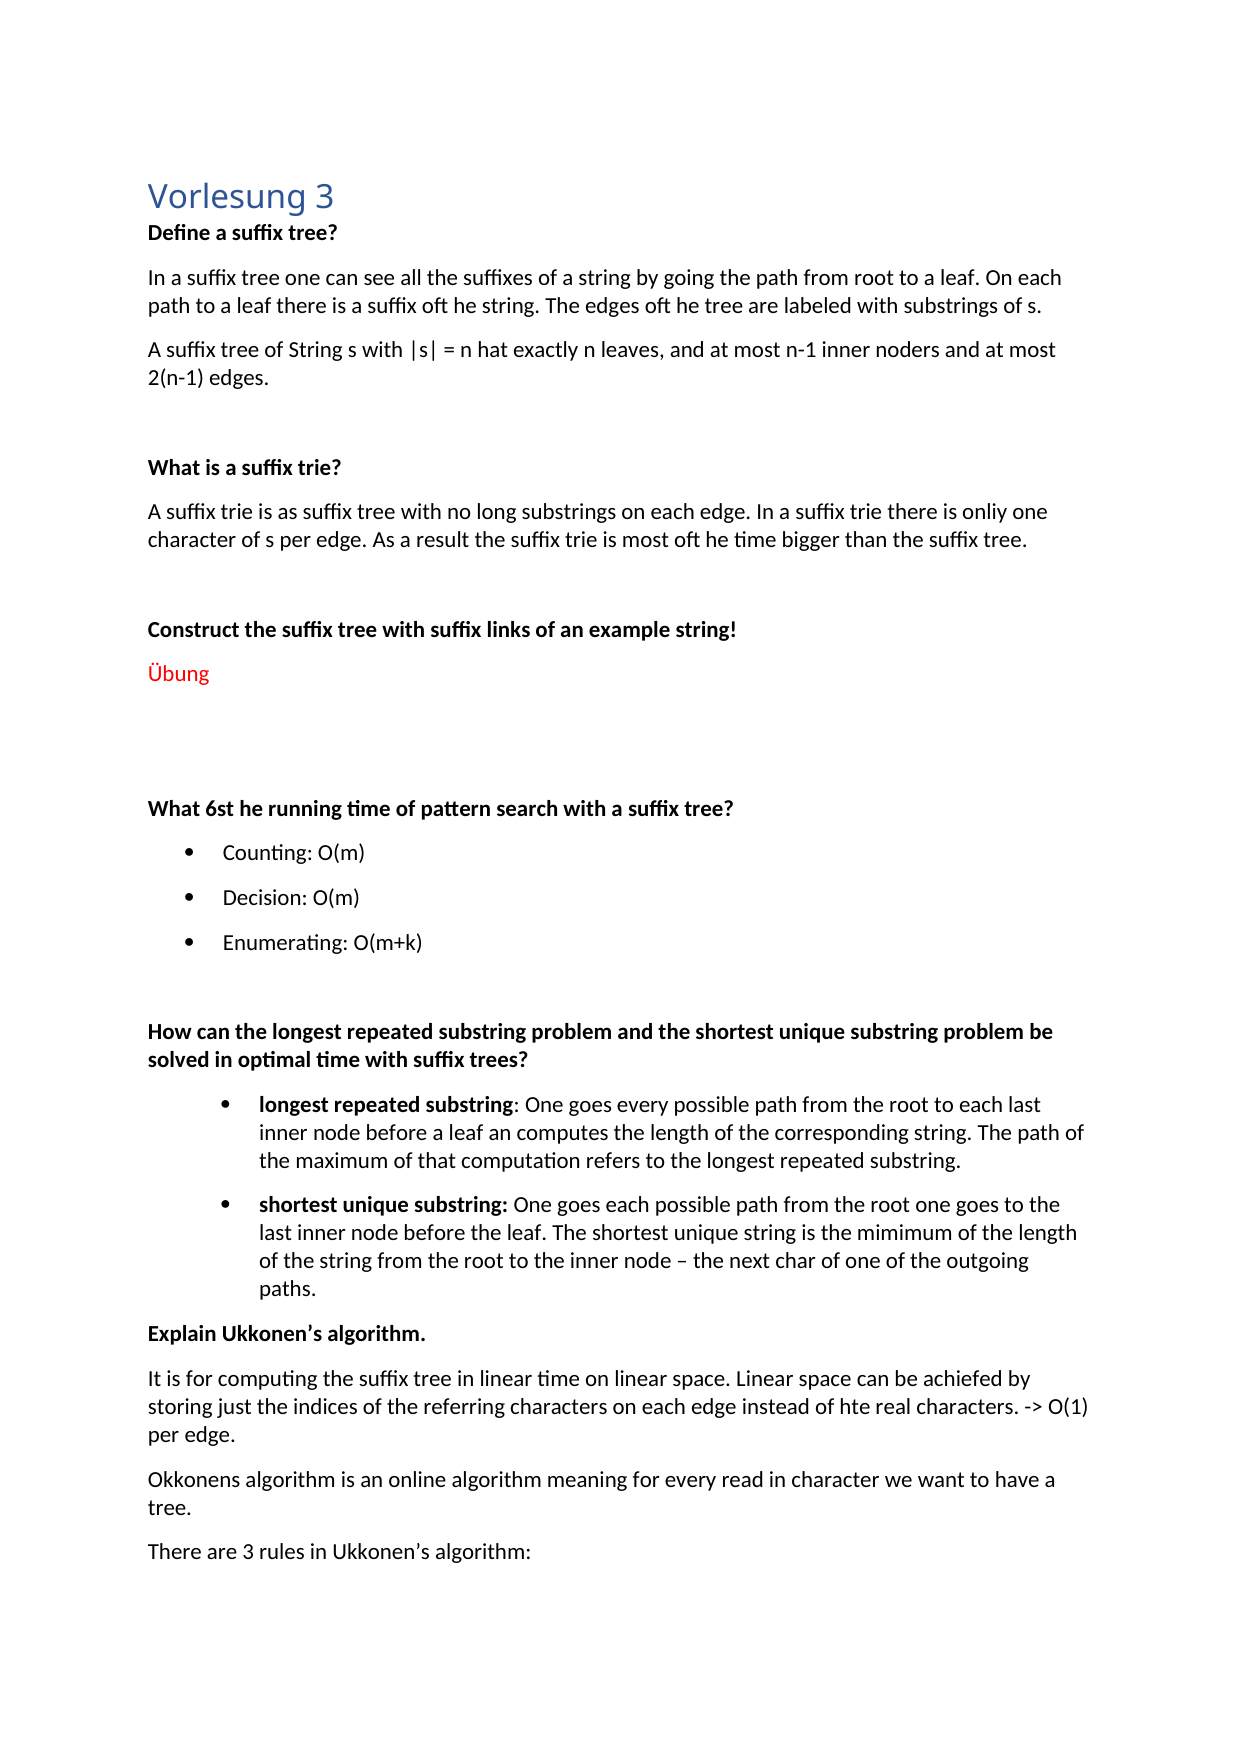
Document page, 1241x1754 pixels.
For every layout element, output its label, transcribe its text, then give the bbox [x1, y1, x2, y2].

text A suffix trie is as suffix tree with no long substrings on each edge. In a suffix trie there is onliy one character of s per edge. As a result the suffix trie is most oft he time bigger than the suffix tree. [148, 497, 1093, 553]
text In a suffix tree one can see all the suffixes of a string by going the path from root to a leaf. On each path to a leaf there is a suffix oft he string. The edges oft he tree are labeled with substrings of s. [148, 263, 1093, 319]
list longest repeated substring: One goes every possible path from the root to each last inner node before a leaf an computes the length of the corresponding string. The path of the maximum of that computation refers to the longest repeated substring. [221, 1090, 1093, 1174]
text What is a suffix trie? [148, 453, 1093, 481]
text There are 3 rules in Ukkonen’s algorithm: [148, 1537, 1093, 1565]
text A suffix tree of String s with |s| = n hat exactly n leaves, and at most n-1 inner noders and at most 2(n-1) edges. [148, 335, 1093, 391]
text What 6st he running time of pattern search with a suffix tree? [148, 794, 1093, 822]
text Define a suffix tree? [148, 218, 1093, 246]
text It is for computing the suffix tree in linear time on linear space. Linear space can be achiefed by storing just the indices of the referring characters on each edge instead of hte real characters. -> O(1) per edge. [148, 1364, 1093, 1448]
list Enumerating: O(m+k) [185, 928, 1093, 956]
subtitle Vorlesung 3 [148, 173, 1093, 218]
list Counting: O(m) [185, 838, 1093, 866]
text Explain Ukkonen’s algorithm. [148, 1319, 1093, 1347]
text Übung [148, 659, 1093, 688]
text Okkonens algorithm is an online algorithm meaning for every read in character we want to have a tree. [148, 1465, 1093, 1521]
list Decision: O(m) [185, 883, 1093, 911]
text Construct the suffix tree with suffix links of an example string! [148, 615, 1093, 643]
list shortest unique substring: One goes each possible path from the root one goes to the last inner node before the leaf. The shortest unique string is the mimimum of the length of the string from the root to the inner node – the next char of one of the outgoing paths. [221, 1191, 1093, 1303]
text How can the longest repeated substring problem and the shortest unique substring problem be solved in optimal time with suffix trees? [148, 1017, 1093, 1073]
